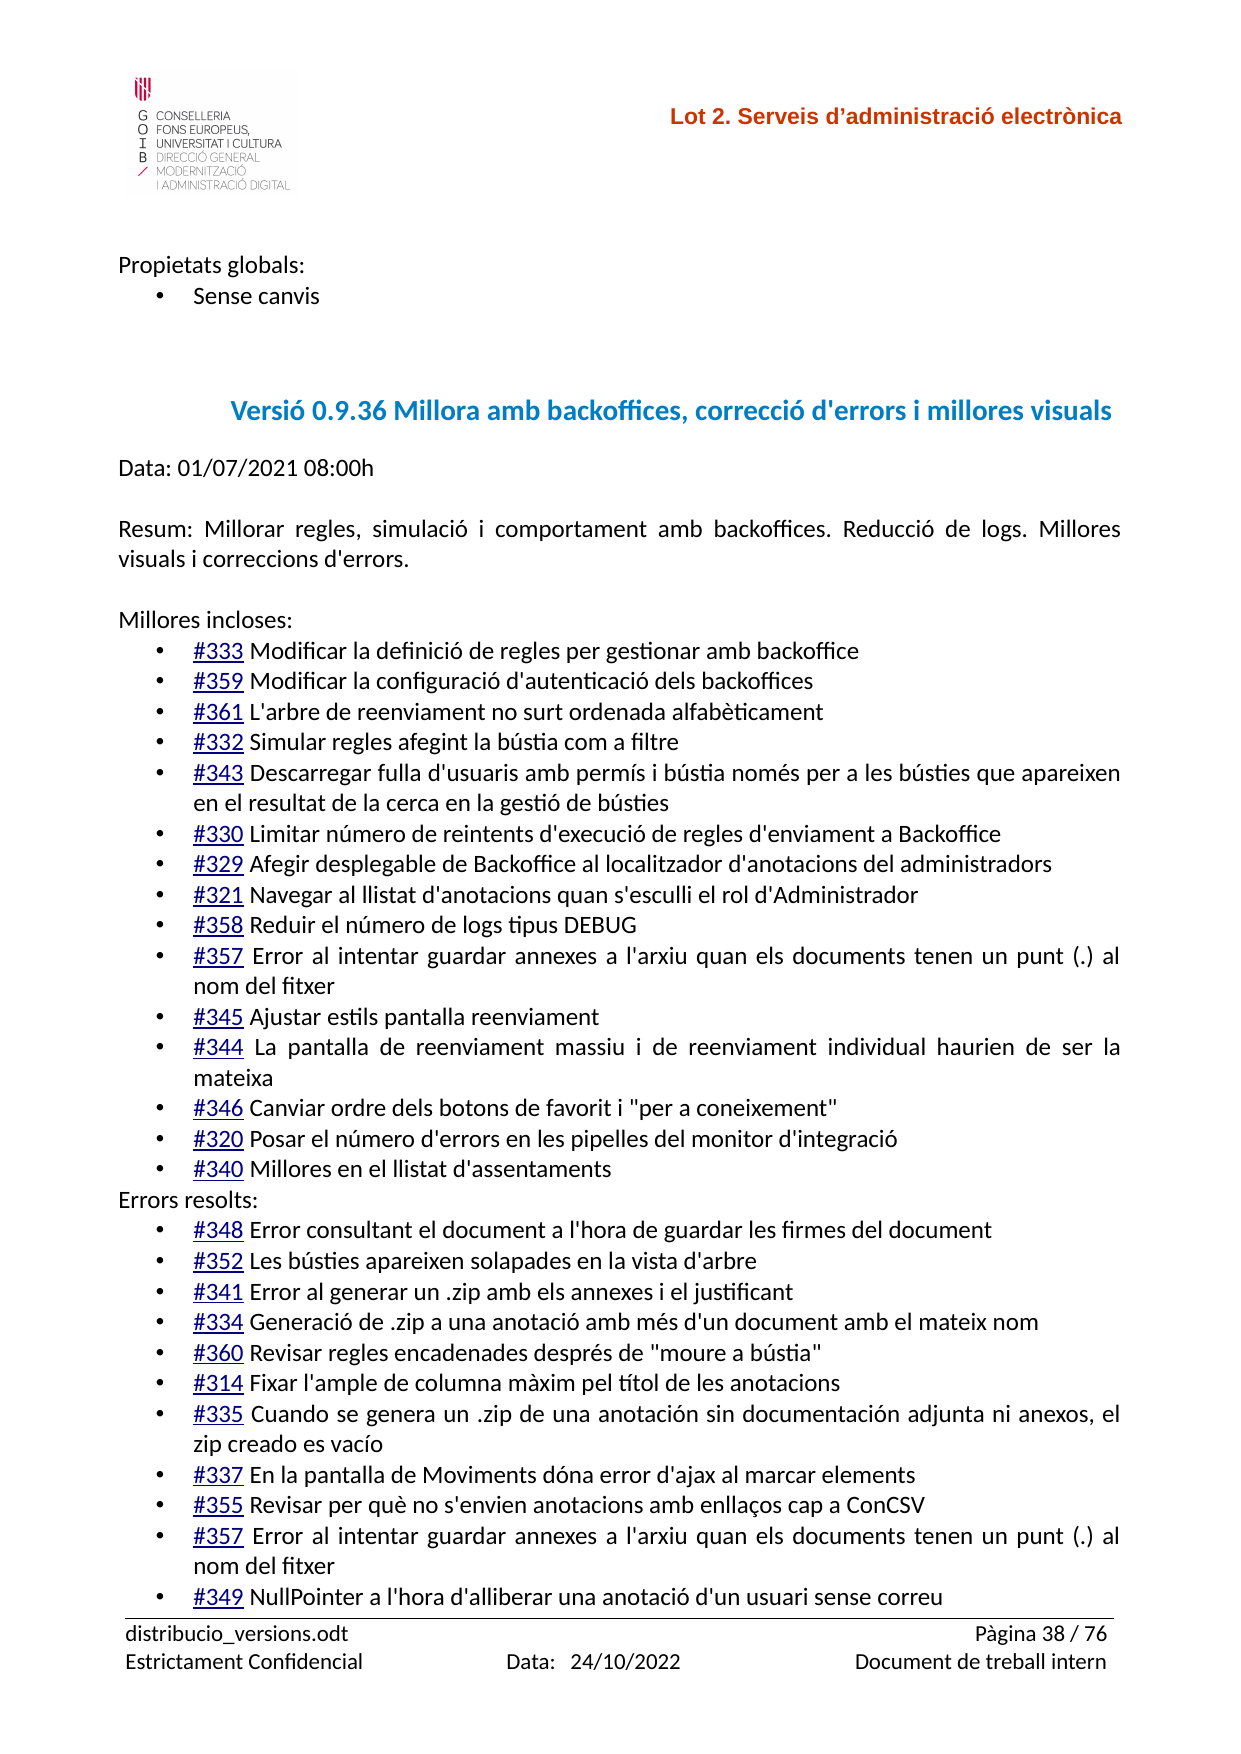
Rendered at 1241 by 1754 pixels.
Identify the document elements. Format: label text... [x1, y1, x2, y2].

list #329 Afegir desplegable de Backoffice al localitzador d'anotacions del administradors [156, 848, 1122, 879]
list #358 Reduir el número de logs tipus DEBUG [156, 909, 1122, 940]
list #341 Error al generar un .zip amb els annexes i el justificant [156, 1276, 1122, 1306]
picture [126, 70, 299, 197]
list #345 Ajustar estils pantalla reenviament [156, 1001, 1122, 1032]
list #344 La pantalla de reenviament massiu i de reenviament individual haurien de ser la mateixa [156, 1032, 1122, 1093]
list #352 Les bústies apareixen solapades en la vista d'arbre [156, 1245, 1122, 1276]
list #360 Revisar regles encadenades després de "moure a bústia" [156, 1337, 1122, 1367]
list #349 NullPointer a l'hora d'alliberar una anotació d'un usuari sense correu [156, 1581, 1122, 1611]
list #340 Millores en el llistat d'assentaments [156, 1154, 1122, 1184]
text Resum: Millorar regles, simulació i comportament amb backoffices. Reducció de logs. Millores visuals i correccions d'errors. [118, 513, 1122, 574]
list Sense canvis [156, 280, 1122, 311]
list #334 Generació de .zip a una anotació amb més d'un document amb el mateix nom [156, 1306, 1122, 1337]
list #332 Simular regles afegint la bústia com a filtre [156, 726, 1122, 757]
list #359 Modificar la configuració d'autenticació dels backoffices [156, 665, 1122, 696]
list #361 L'arbre de reenviament no surt ordenada alfabèticament [156, 696, 1122, 726]
list #346 Canviar ordre dels botons de favorit i "per a coneixement" [156, 1093, 1122, 1123]
list #330 Limitar número de reintents d'execució de regles d'enviament a Backoffice [156, 818, 1122, 848]
text Errors resolts: [118, 1184, 1122, 1215]
list #333 Modificar la definició de regles per gestionar amb backoffice [156, 635, 1122, 665]
list #314 Fixar l'ample de columna màxim pel títol de les anotacions [156, 1367, 1122, 1398]
list #335 Cuando se genera un .zip de una anotación sin documentación adjunta ni anexos, el zip creado es vacío [156, 1398, 1122, 1459]
text Propietats globals: [118, 250, 1122, 280]
list #321 Navegar al llistat d'anotacions quan s'esculli el rol d'Administrador [156, 879, 1122, 909]
list #343 Descarregar fulla d'usuaris amb permís i bústia només per a les bústies que apareixen en el resultat de la cerca en la gestió de bústies [156, 757, 1122, 818]
list #357 Error al intentar guardar annexes a l'arxiu quan els documents tenen un punt (.) al nom del fitxer [156, 940, 1122, 1001]
list #348 Error consultant el document a l'hora de guardar les firmes del document [156, 1215, 1122, 1245]
list #337 En la pantalla de Moviments dóna error d'ajax al marcar elements [156, 1459, 1122, 1489]
list #355 Revisar per què no s'envien anotacions amb enllaços cap a ConCSV [156, 1489, 1122, 1520]
list #320 Posar el número d'errors en les pipelles del monitor d'integració [156, 1123, 1122, 1154]
list #357 Error al intentar guardar annexes a l'arxiu quan els documents tenen un punt (.) al nom del fitxer [156, 1520, 1122, 1581]
text Millores incloses: [118, 604, 1122, 635]
subtitle Versió 0.9.36 Millora amb backoffices, correcció d'errors i millores visuals [153, 392, 1122, 428]
text Data: 01/07/2021 08:00h [118, 452, 1122, 482]
